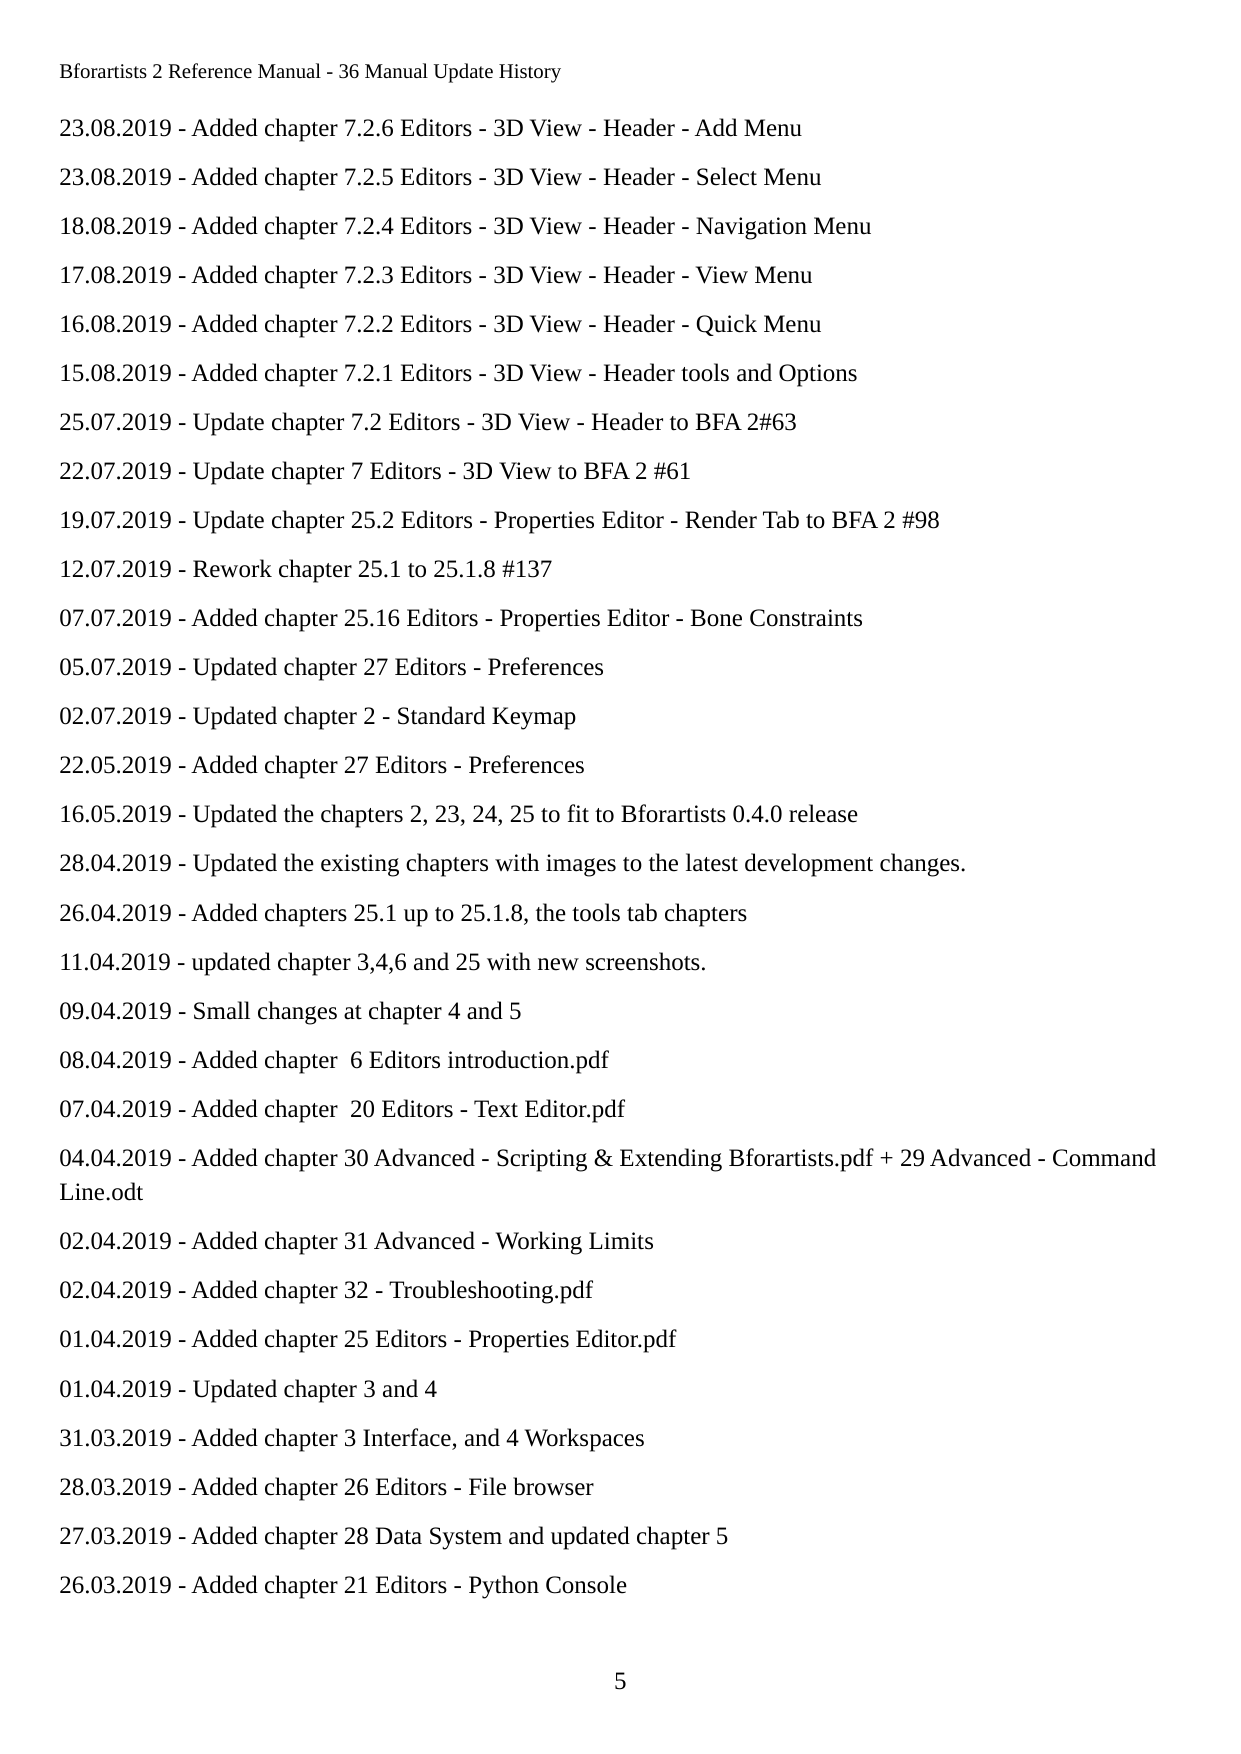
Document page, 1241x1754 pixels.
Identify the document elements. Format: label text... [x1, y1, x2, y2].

text 05.07.2019 - Updated chapter 27 Editors - Preferences [59, 652, 1181, 681]
text 23.08.2019 - Added chapter 7.2.5 Editors - 3D View - Header - Select Menu [59, 162, 1181, 190]
text 01.04.2019 - Added chapter 25 Editors - Properties Editor.pdf [59, 1324, 1181, 1353]
text 19.07.2019 - Update chapter 25.2 Editors - Properties Editor - Render Tab to BFA 2 #98 [59, 505, 1181, 534]
text 04.04.2019 - Added chapter 30 Advanced - Scripting & Extending Bforartists.pdf + 29 Advanced - Command Line.odt [59, 1143, 1181, 1206]
text 16.05.2019 - Updated the chapters 2, 23, 24, 25 to fit to Bforartists 0.4.0 release [59, 799, 1181, 828]
text 02.07.2019 - Updated chapter 2 - Standard Keymap [59, 701, 1181, 730]
text 27.03.2019 - Added chapter 28 Data System and updated chapter 5 [59, 1521, 1181, 1549]
text 17.08.2019 - Added chapter 7.2.3 Editors - 3D View - Header - View Menu [59, 260, 1181, 288]
text 08.04.2019 - Added chapter 6 Editors introduction.pdf [59, 1045, 1181, 1073]
text 25.07.2019 - Update chapter 7.2 Editors - 3D View - Header to BFA 2#63 [59, 407, 1181, 436]
text 07.04.2019 - Added chapter 20 Editors - Text Editor.pdf [59, 1094, 1181, 1123]
text 23.08.2019 - Added chapter 7.2.6 Editors - 3D View - Header - Add Menu [59, 113, 1181, 141]
text 15.08.2019 - Added chapter 7.2.1 Editors - 3D View - Header tools and Options [59, 358, 1181, 387]
text 22.07.2019 - Update chapter 7 Editors - 3D View to BFA 2 #61 [59, 456, 1181, 485]
text 26.04.2019 - Added chapters 25.1 up to 25.1.8, the tools tab chapters [59, 898, 1181, 926]
text 28.04.2019 - Updated the existing chapters with images to the latest development changes. [59, 848, 1181, 877]
text 09.04.2019 - Small changes at chapter 4 and 5 [59, 996, 1181, 1024]
text 22.05.2019 - Added chapter 27 Editors - Preferences [59, 750, 1181, 779]
text 18.08.2019 - Added chapter 7.2.4 Editors - 3D View - Header - Navigation Menu [59, 211, 1181, 239]
text 02.04.2019 - Added chapter 31 Advanced - Working Limits [59, 1226, 1181, 1255]
text 28.03.2019 - Added chapter 26 Editors - File browser [59, 1472, 1181, 1501]
text 16.08.2019 - Added chapter 7.2.2 Editors - 3D View - Header - Quick Menu [59, 309, 1181, 338]
text 01.04.2019 - Updated chapter 3 and 4 [59, 1374, 1181, 1402]
text 11.04.2019 - updated chapter 3,4,6 and 25 with new screenshots. [59, 947, 1181, 975]
text 31.03.2019 - Added chapter 3 Interface, and 4 Workspaces [59, 1423, 1181, 1451]
text 07.07.2019 - Added chapter 25.16 Editors - Properties Editor - Bone Constraints [59, 603, 1181, 632]
text 12.07.2019 - Rework chapter 25.1 to 25.1.8 #137 [59, 554, 1181, 583]
text 26.03.2019 - Added chapter 21 Editors - Python Console [59, 1570, 1181, 1599]
text 02.04.2019 - Added chapter 32 - Troubleshooting.pdf [59, 1276, 1181, 1304]
